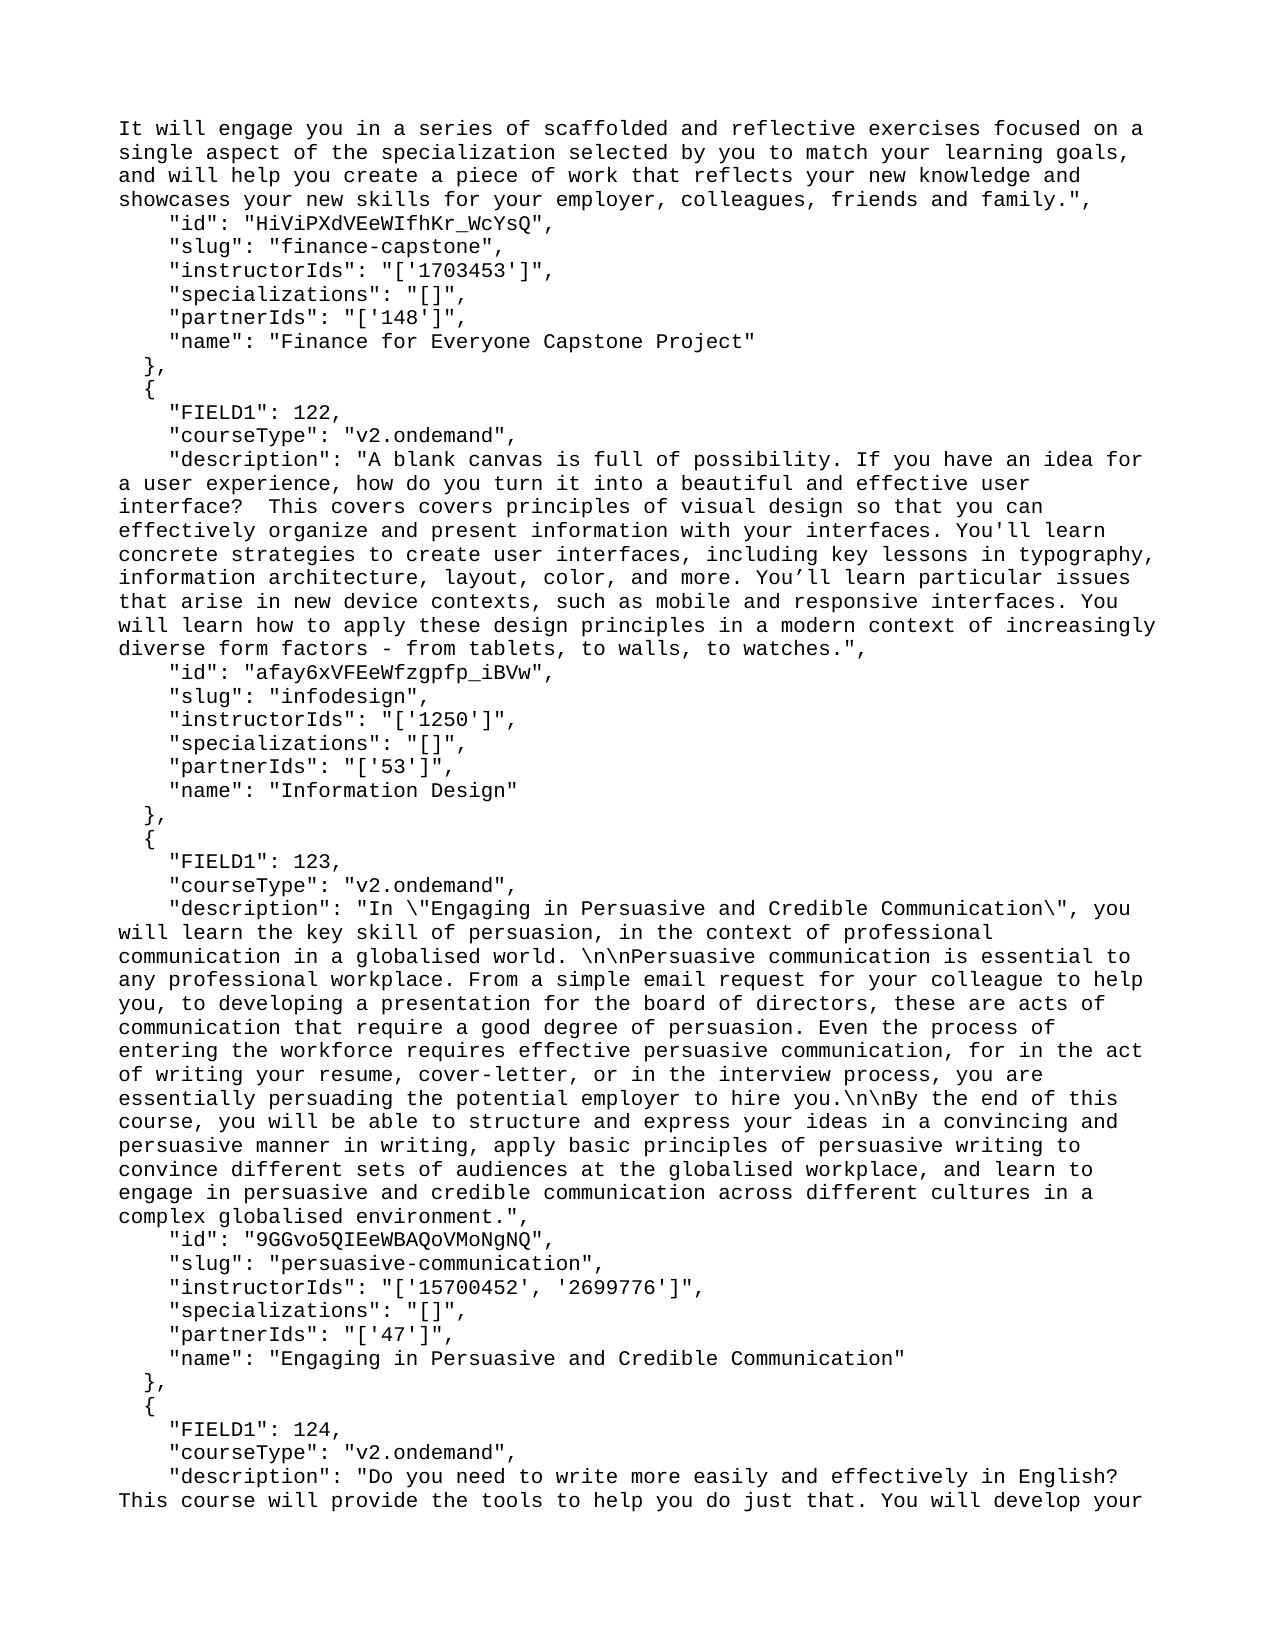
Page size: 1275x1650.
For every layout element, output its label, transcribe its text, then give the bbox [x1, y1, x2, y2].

text "description": "A blank canvas is full of possibility. If you have an idea for a user experience, how do you turn it into a beautiful and effective user interface? This covers covers principles of visual design so that you can effectively organize and present information with your interfaces. You'll learn concrete strategies to create user interfaces, including key lessons in typography, information architecture, layout, color, and more. You’ll learn particular issues that arise in new device contexts, such as mobile and responsive interfaces. You will learn how to apply these design principles in a modern context of increasingly diverse form factors - from tablets, to walls, to watches.", [118, 449, 1157, 662]
text "slug": "persuasive-communication", [118, 1253, 1157, 1277]
text "description": "In \"Engaging in Persuasive and Credible Communication\", you will learn the key skill of persuasion, in the context of professional communication in a globalised world. \n\nPersuasive communication is essential to any professional workplace. From a simple email request for your colleague to help you, to developing a presentation for the board of directors, these are acts of communication that require a good degree of persuasion. Even the process of entering the workforce requires effective persuasive communication, for in the act of writing your resume, cover-letter, or in the interview process, you are essentially persuading the potential employer to hire you.\n\nBy the end of this course, you will be able to structure and express your ideas in a convincing and persuasive manner in writing, apply basic principles of persuasive writing to convince different sets of audiences at the globalised workplace, and learn to engage in persuasive and credible communication across different cultures in a complex globalised environment.", [118, 898, 1157, 1229]
text "name": "Information Design" [118, 780, 1157, 804]
text "id": "afay6xVFEeWfzgpfp_iBVw", [118, 662, 1157, 686]
text "FIELD1": 123, [118, 851, 1157, 875]
text }, [118, 354, 1157, 378]
text "name": "Engaging in Persuasive and Credible Communication" [118, 1348, 1157, 1371]
text "courseType": "v2.ondemand", [118, 426, 1157, 449]
text "id": "HiViPXdVEeWIfhKr_WcYsQ", [118, 213, 1157, 236]
text }, [118, 1371, 1157, 1395]
text "slug": "infodesign", [118, 686, 1157, 709]
text "partnerIds": "['47']", [118, 1324, 1157, 1348]
text "slug": "finance-capstone", [118, 236, 1157, 260]
text "FIELD1": 122, [118, 402, 1157, 426]
text { [118, 827, 1157, 851]
text "specializations": "[]", [118, 733, 1157, 757]
text "partnerIds": "['53']", [118, 757, 1157, 780]
text "partnerIds": "['148']", [118, 307, 1157, 331]
text "specializations": "[]", [118, 1300, 1157, 1324]
text }, [118, 804, 1157, 827]
text "instructorIds": "['1703453']", [118, 260, 1157, 284]
text "instructorIds": "['1250']", [118, 709, 1157, 733]
text It will engage you in a series of scaffolded and reflective exercises focused on a single aspect of the specialization selected by you to match your learning goals, and will help you create a piece of work that reflects your new knowledge and showcases your new skills for your employer, colleagues, friends and family.", [118, 118, 1157, 213]
text "specializations": "[]", [118, 284, 1157, 307]
text "name": "Finance for Everyone Capstone Project" [118, 331, 1157, 354]
text "description": "Do you need to write more easily and effectively in English? This course will provide the tools to help you do just that. You will develop your [118, 1466, 1157, 1513]
text "FIELD1": 124, [118, 1419, 1157, 1442]
text "courseType": "v2.ondemand", [118, 875, 1157, 898]
text { [118, 378, 1157, 402]
text "id": "9GGvo5QIEeWBAQoVMoNgNQ", [118, 1229, 1157, 1253]
text { [118, 1395, 1157, 1419]
text "courseType": "v2.ondemand", [118, 1442, 1157, 1466]
text "instructorIds": "['15700452', '2699776']", [118, 1277, 1157, 1300]
